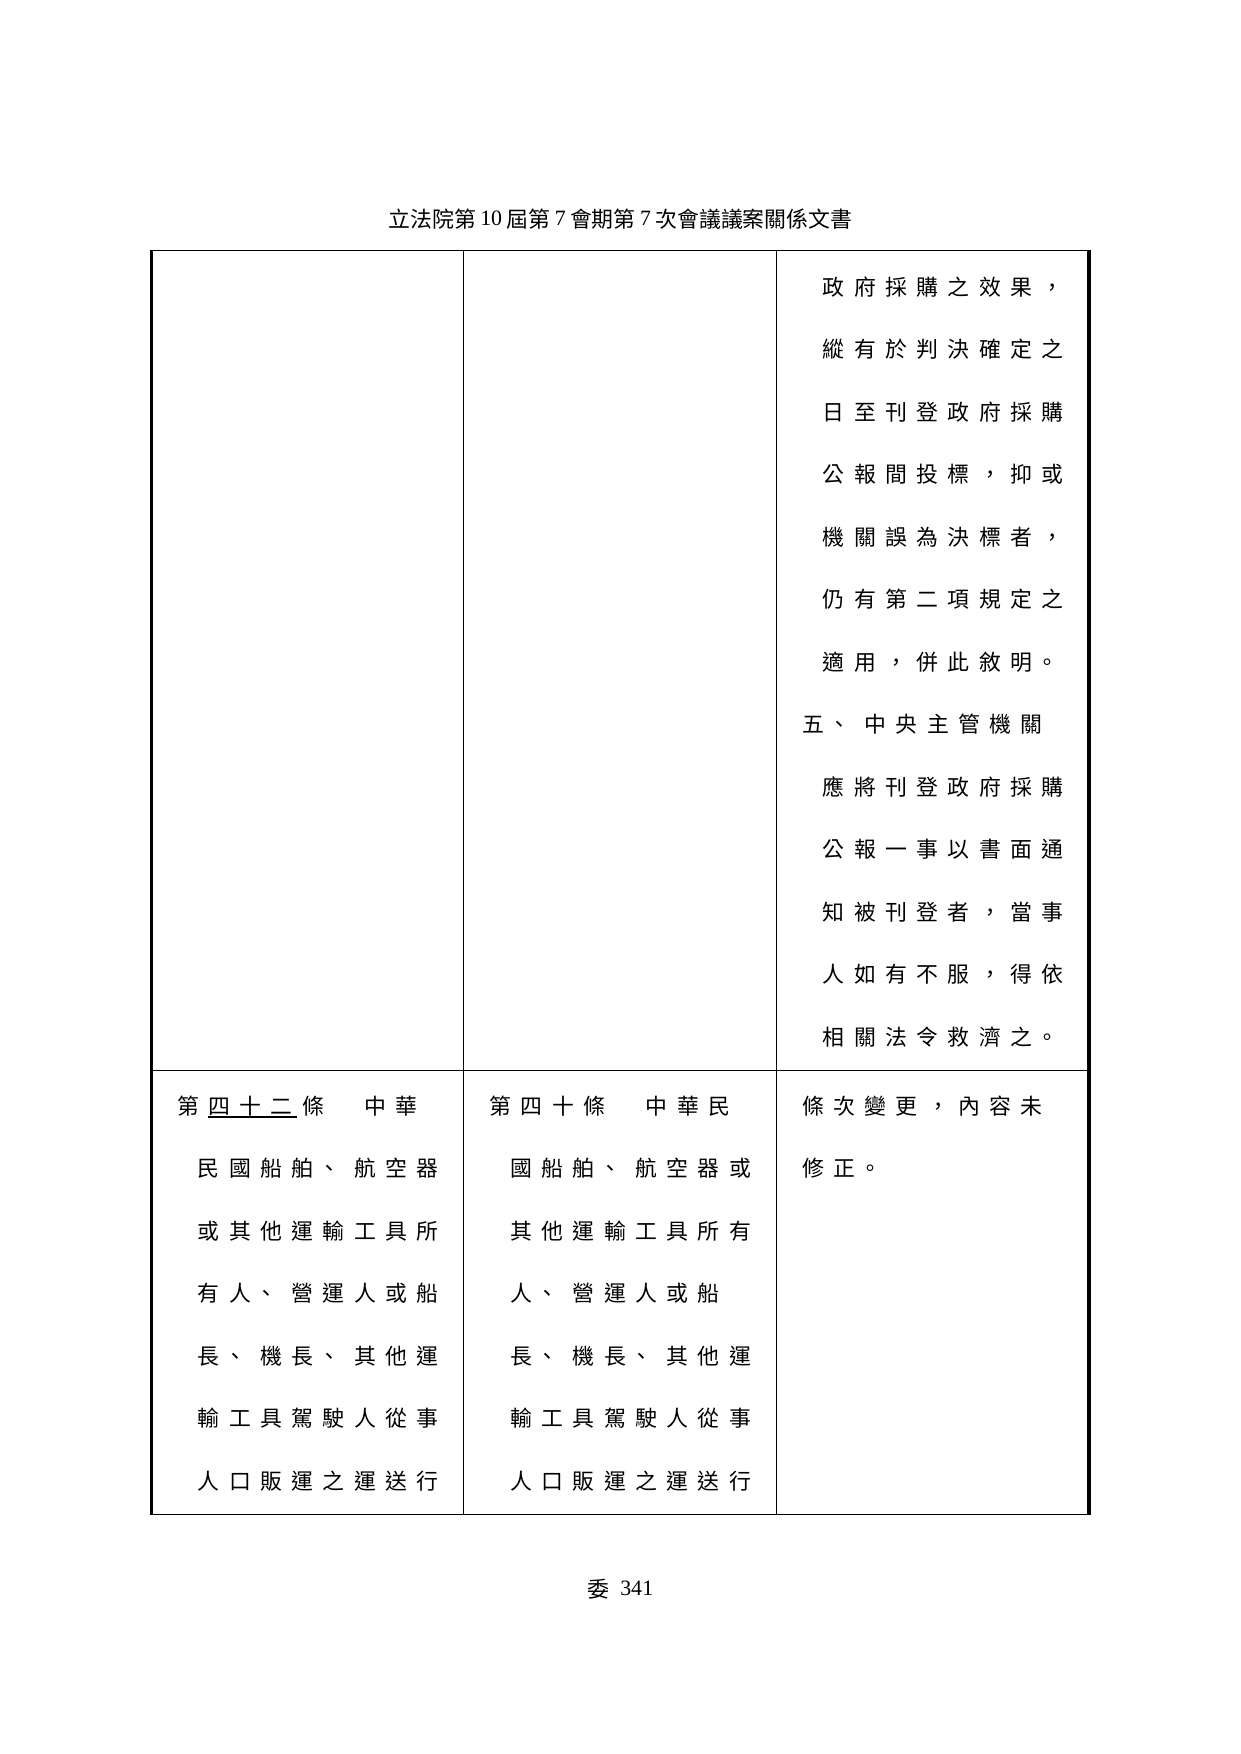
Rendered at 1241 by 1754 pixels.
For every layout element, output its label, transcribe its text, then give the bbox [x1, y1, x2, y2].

table_cell 條次變更，內容未修正。 [777, 1071, 1087, 1514]
table_cell 第四十條 中華民國船舶、航空器或其他運輸工具所有人、營運人或船長、機長、其他運輸工具駕駛人從事人口販運之運送行 [464, 1071, 776, 1514]
table_cell 第四十二條 中華民國船舶、航空器或其他運輸工具所有人、營運人或船長、機長、其他運輸工具駕駛人從事人口販運之運送行 [153, 1071, 463, 1514]
table_cell [153, 251, 463, 1069]
table_cell [464, 251, 776, 1069]
table_cell 政府採購之效果，縱有於判決確定之日至刊登政府採購公報間投標，抑或機關誤為決標者，仍有第二項規定之適用，併此敘明。 五、中央主管機關應將刊登政府採購公報一事以書面通知被刊登者，當事人如有不服，得依相關法令救濟之。 [777, 251, 1087, 1069]
